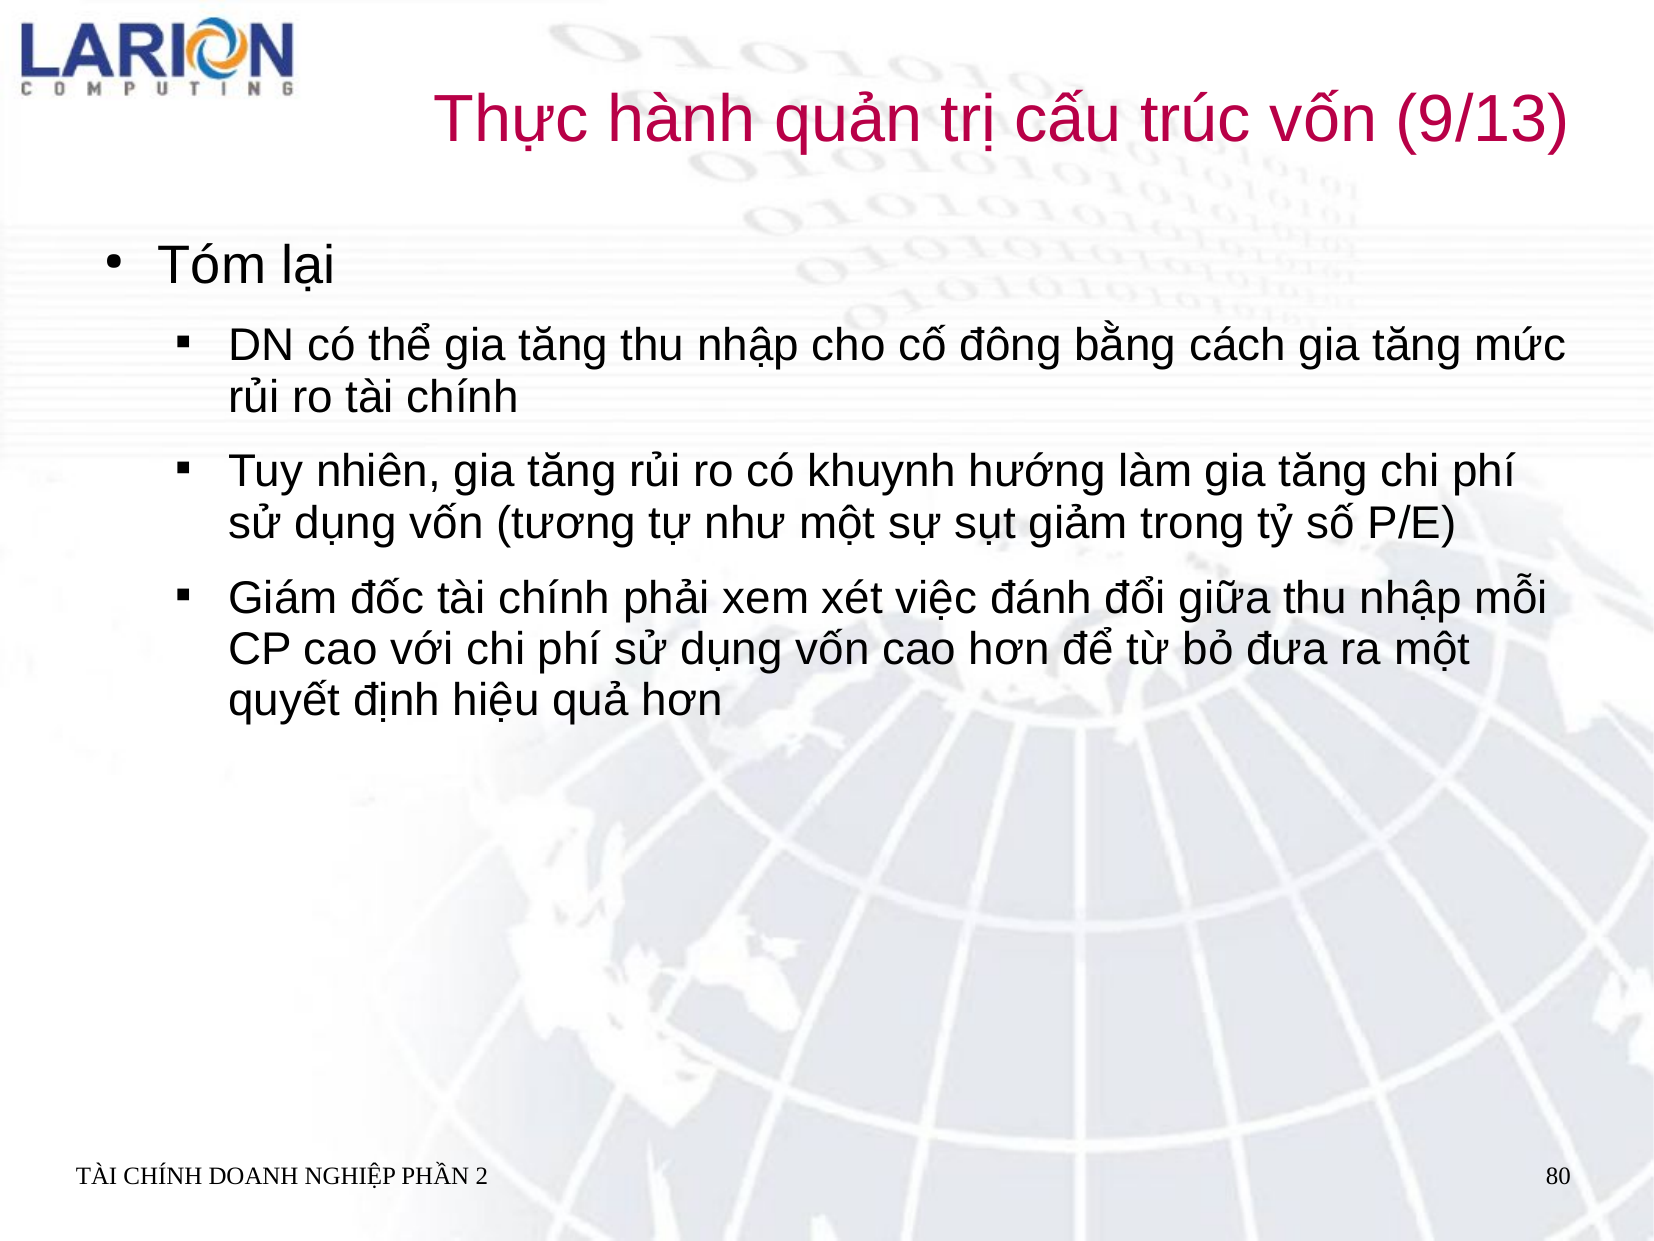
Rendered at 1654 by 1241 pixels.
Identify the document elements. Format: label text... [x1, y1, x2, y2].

picture [0, 0, 1654, 1241]
title Thực hành quản trị cấu trúc vốn (9/13) [300, 49, 1571, 188]
list Tóm lại DN có thể gia tăng thu nhập cho cố đông bằng cách gia tăng mức rủi ro tài chính Tuy nhiên, gia tăng rủi ro có khuynh hướng làm gia tăng chi phí sử dụng vốn (tương tự như một sự sụt giảm trong tỷ số P/E) Giám đốc tài chính phải xem xét việc đánh đổi giữa thu nhập mỗi CP cao với chi phí sử dụng vốn cao hơn để từ bỏ đưa ra một quyết định hiệu quả hơn [86, 234, 1576, 1039]
